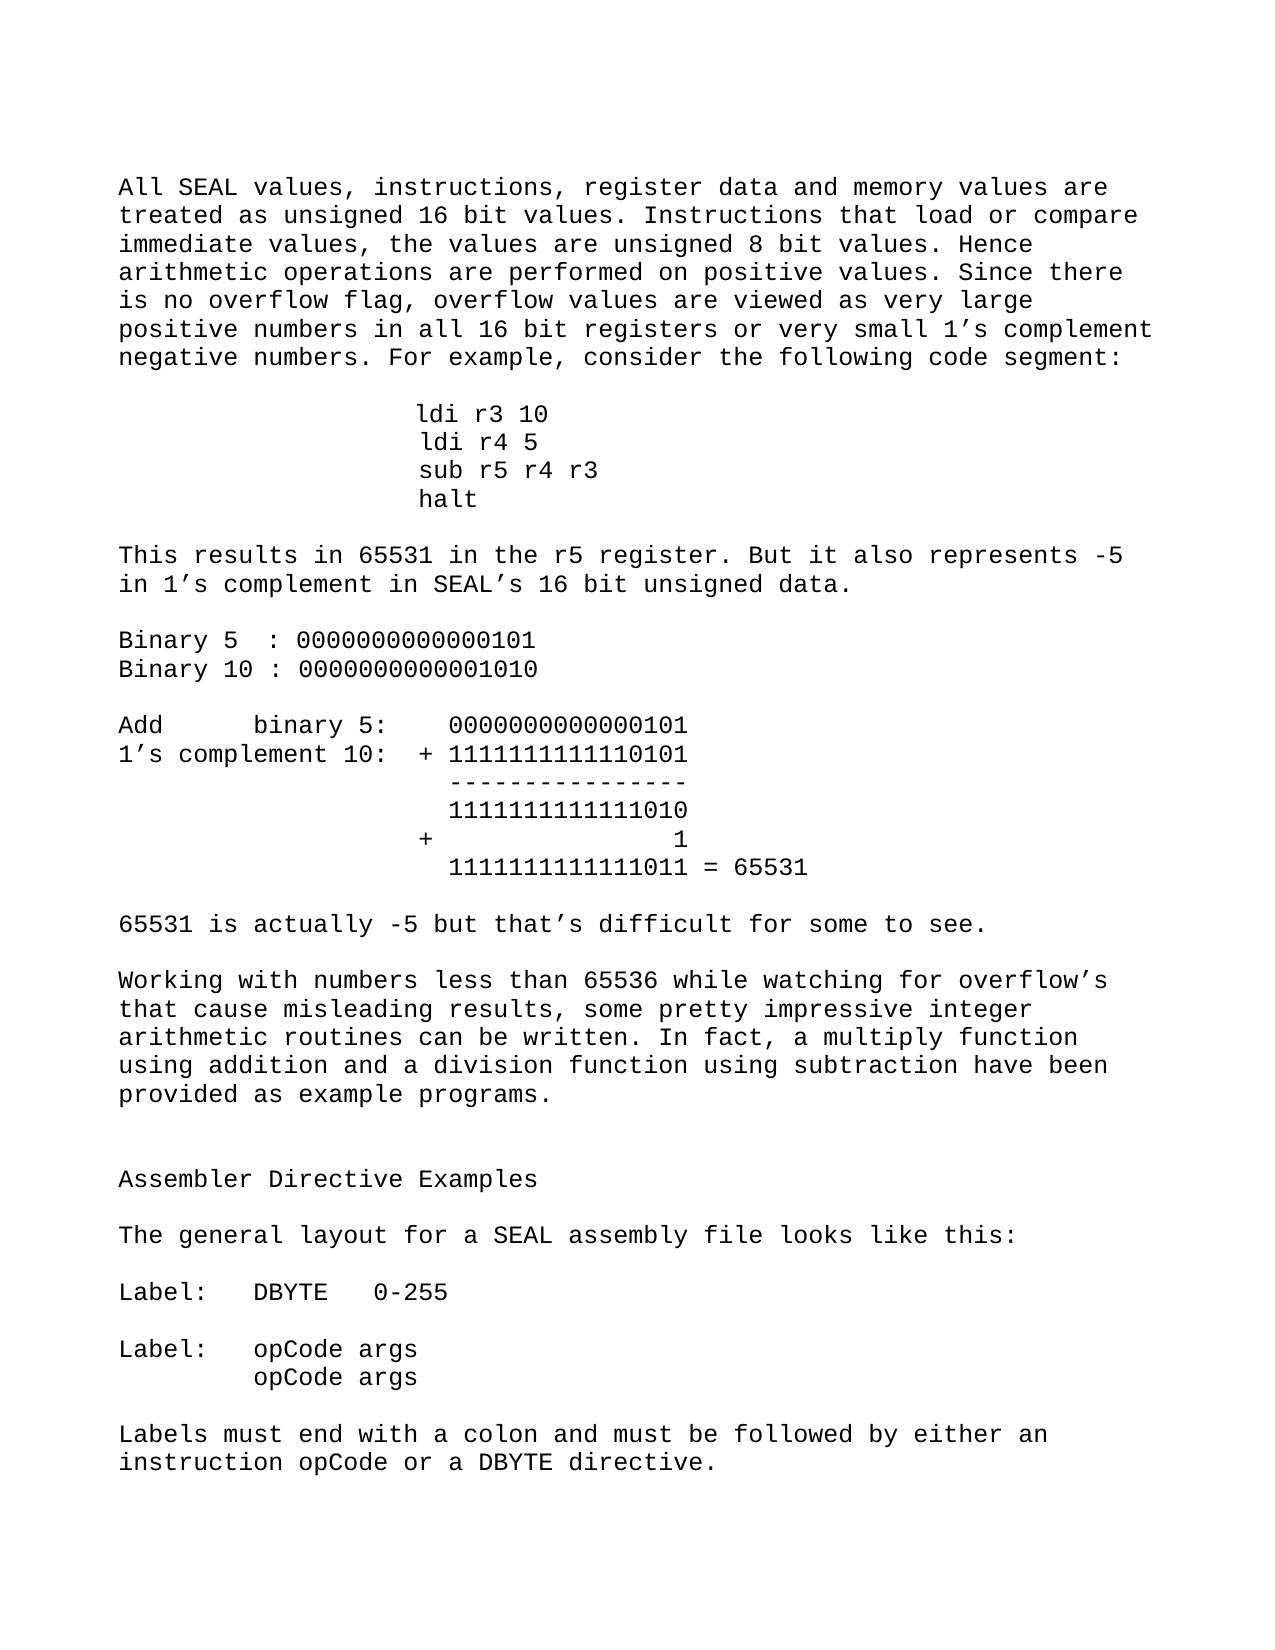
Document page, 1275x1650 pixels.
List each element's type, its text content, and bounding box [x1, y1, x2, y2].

text This results in 65531 in the r5 register. But it also represents -5 in 1’s complement in SEAL’s 16 bit unsigned data. [118, 543, 1157, 600]
text Label: opCode args [118, 1336, 1157, 1365]
text 65531 is actually -5 but that’s difficult for some to see. [118, 911, 1157, 940]
text Label: DBYTE 0-255 [118, 1280, 1157, 1308]
text Binary 5 : 0000000000000101 [118, 628, 1157, 656]
text ldi r3 10 [118, 401, 1157, 430]
text ---------------- [118, 770, 1157, 798]
text Working with numbers less than 65536 while watching for overflow’s that cause misleading results, some pretty impressive integer arithmetic routines can be written. In fact, a multiply function using addition and a division function using subtraction have been provided as example programs. [118, 968, 1157, 1110]
text 1111111111111010 [118, 798, 1157, 826]
text sub r5 r4 r3 [118, 458, 1157, 486]
text The general layout for a SEAL assembly file looks like this: [118, 1223, 1157, 1251]
text Binary 10 : 0000000000001010 [118, 656, 1157, 685]
text ldi r4 5 [118, 430, 1157, 458]
text Assembler Directive Examples [118, 1166, 1157, 1195]
text + 1 [118, 826, 1157, 855]
text opCode args [118, 1365, 1157, 1393]
text Labels must end with a colon and must be followed by either an instruction opCode or a DBYTE directive. [118, 1421, 1157, 1478]
text All SEAL values, instructions, register data and memory values are treated as unsigned 16 bit values. Instructions that load or compare immediate values, the values are unsigned 8 bit values. Hence arithmetic operations are performed on positive values. Since there is no overflow flag, overflow values are viewed as very large positive numbers in all 16 bit registers or very small 1’s complement negative numbers. For example, consider the following code segment: [118, 175, 1157, 373]
text 1’s complement 10: + 1111111111110101 [118, 741, 1157, 770]
text halt [118, 486, 1157, 515]
text Add binary 5: 0000000000000101 [118, 713, 1157, 741]
text 1111111111111011 = 65531 [118, 855, 1157, 883]
